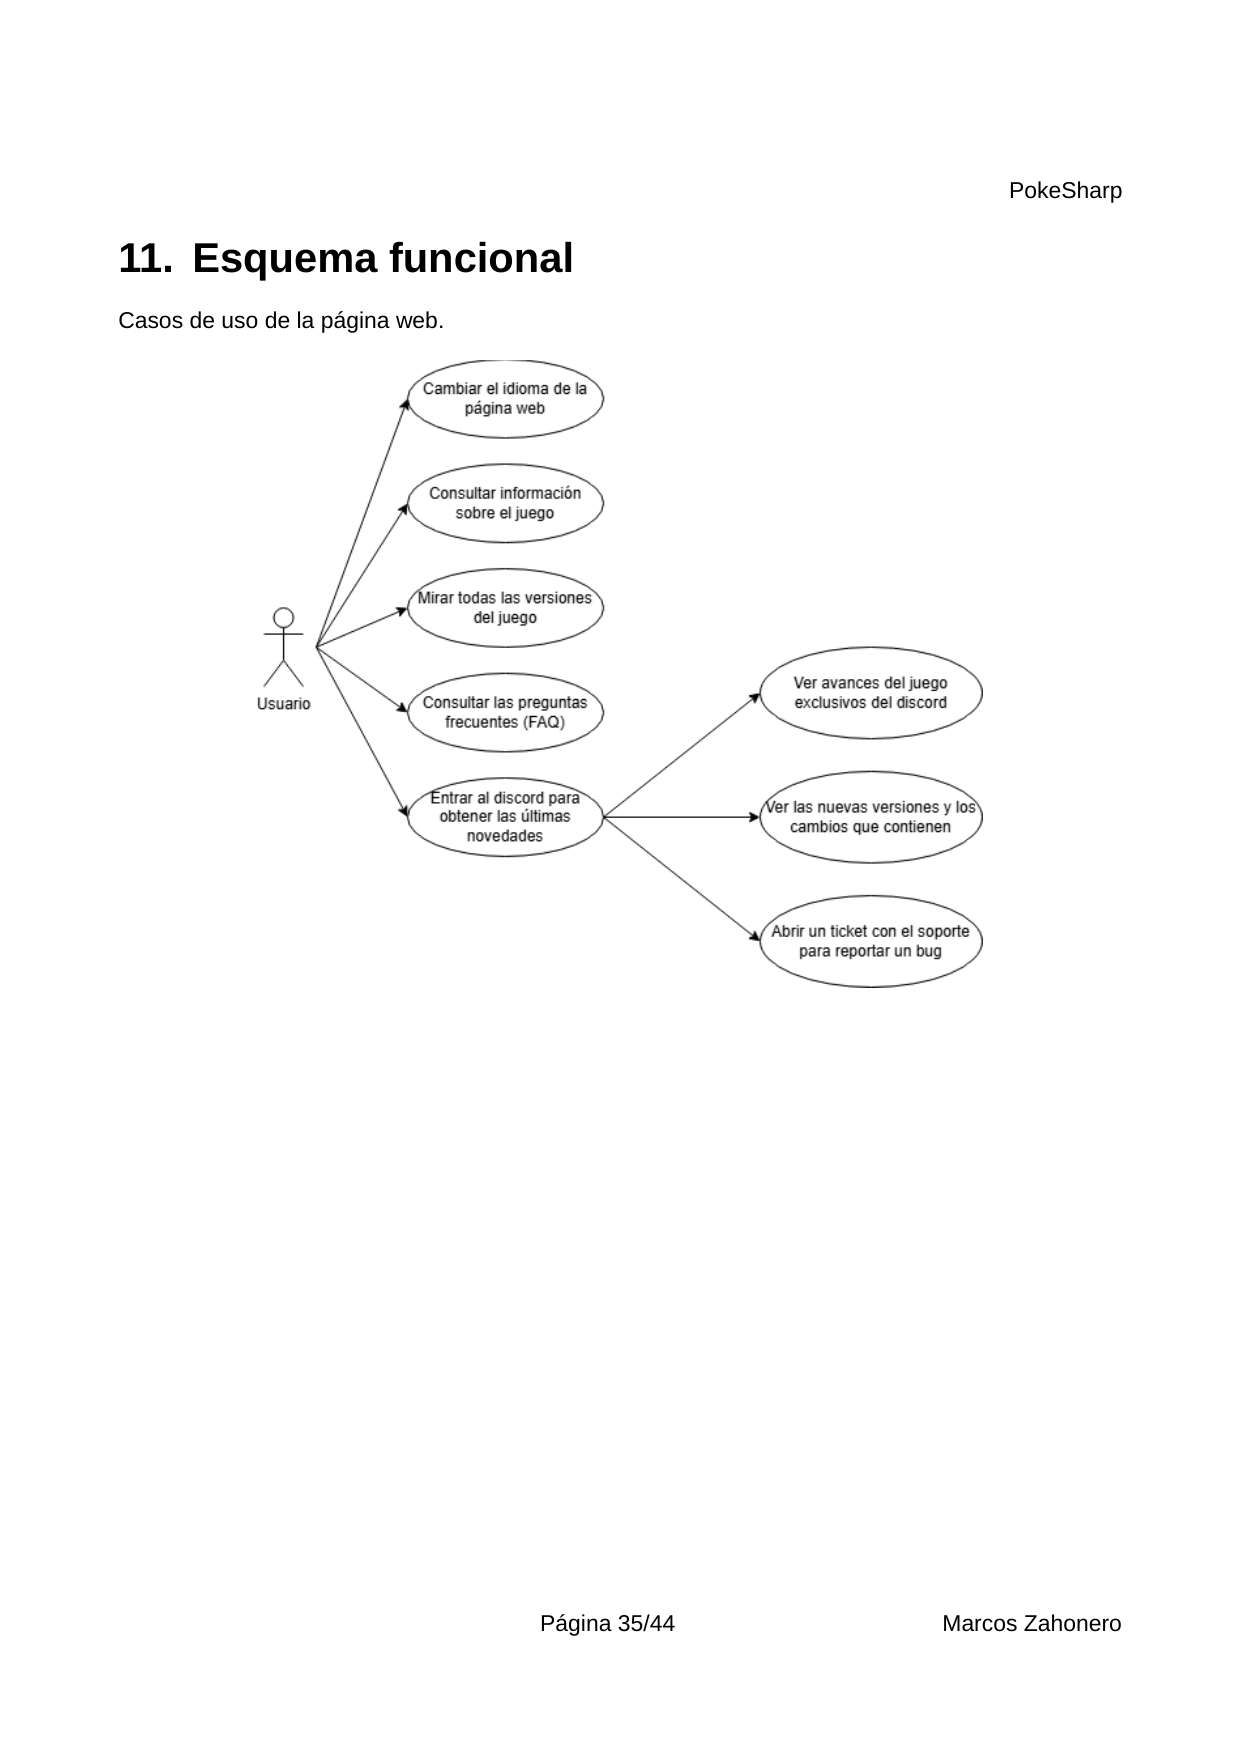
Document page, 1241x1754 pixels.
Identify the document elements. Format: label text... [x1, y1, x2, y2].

text Casos de uso de la página web. [118, 307, 1122, 334]
subtitle Esquema funcional [118, 233, 1122, 281]
picture [257, 360, 983, 988]
